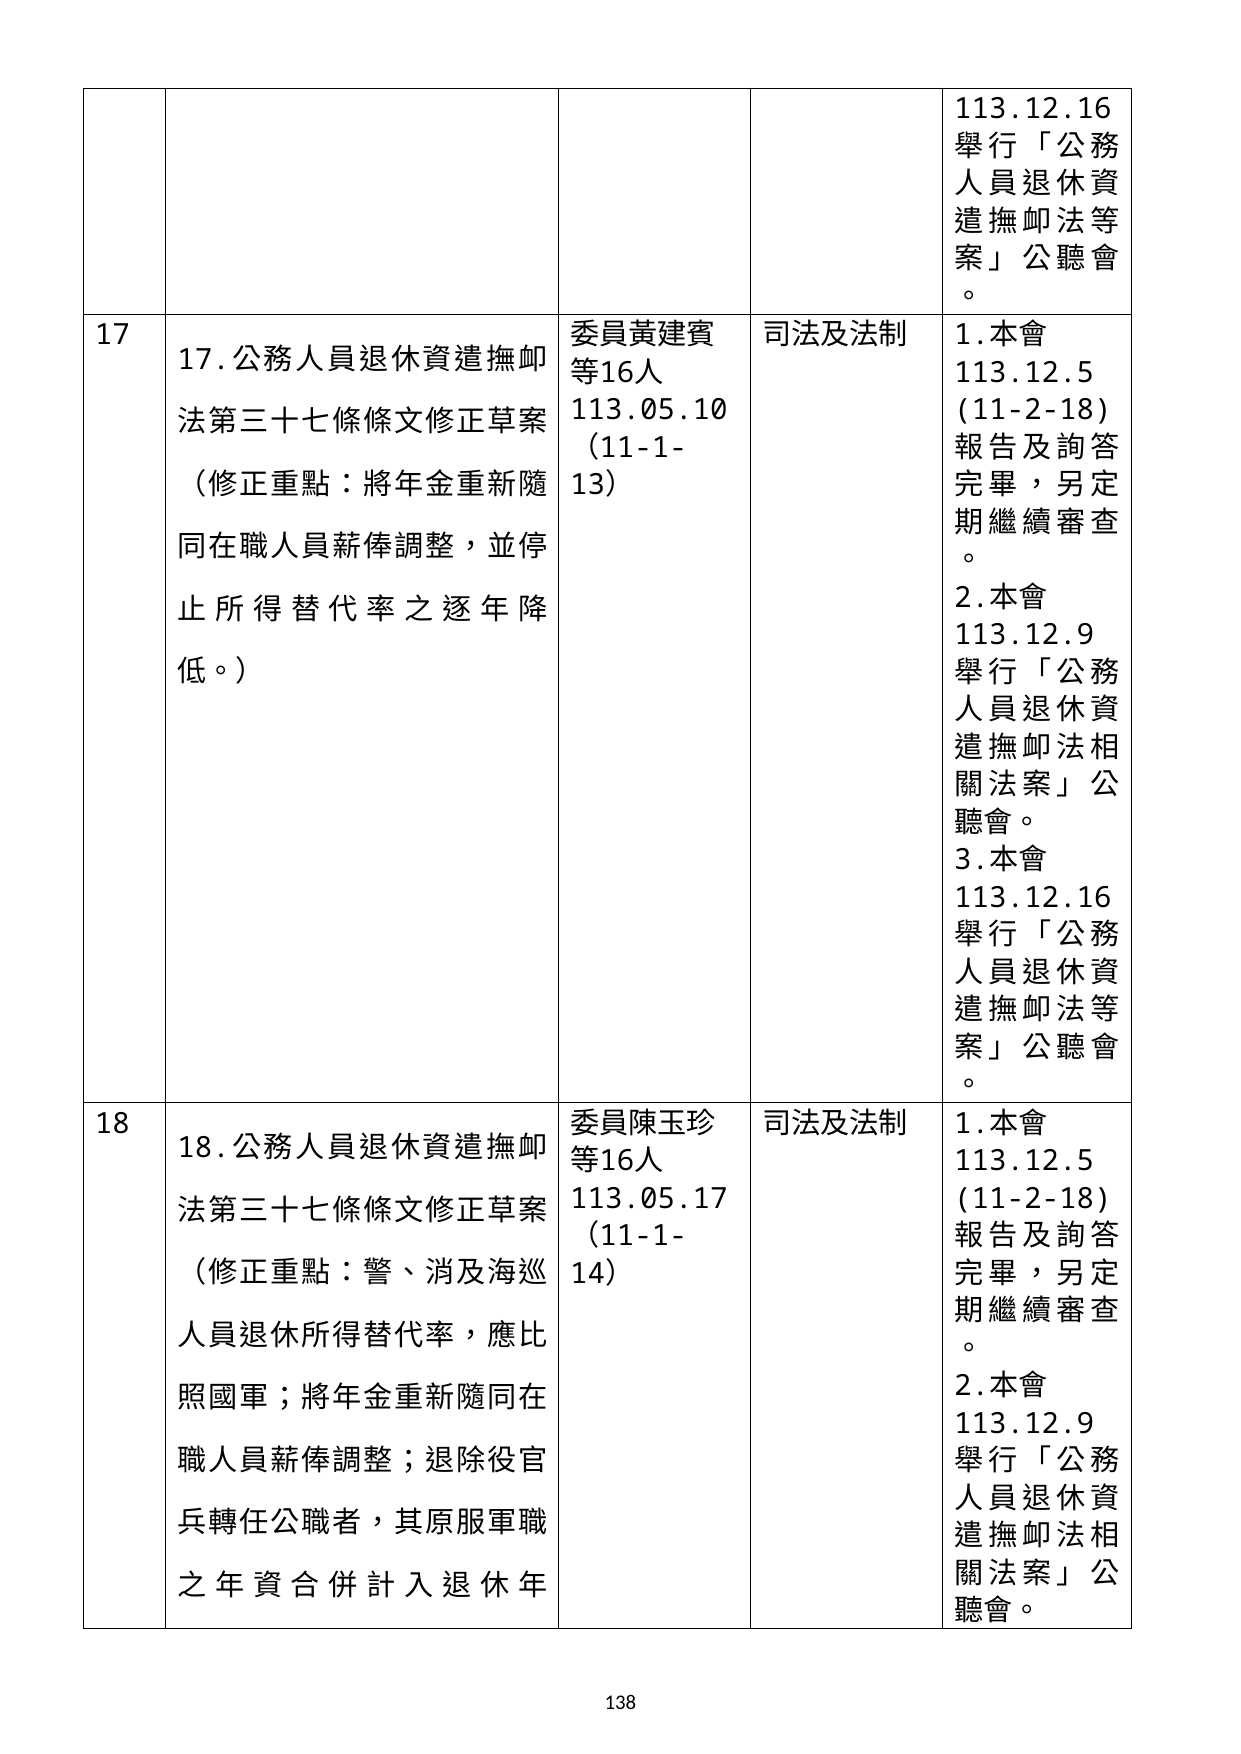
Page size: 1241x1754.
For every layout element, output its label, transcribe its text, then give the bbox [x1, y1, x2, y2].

table_cell 委員陳玉珍 等16人 113.05.17 （11-1-14） [559, 1103, 750, 1628]
table_cell [751, 89, 942, 314]
table_cell 17.公務人員退休資遣撫卹法第三十七條條文修正草案（修正重點：將年金重新隨同在職人員薪俸調整，並停止所得替代率之逐年降低。） [166, 315, 558, 1102]
table_cell 委員黃建賓 等16人 113.05.10 （11-1-13） [559, 315, 750, 1102]
table_cell [84, 89, 165, 314]
table_cell 113.12.16舉行「公務人員退休資遣撫卹法等案」公聽會。 [943, 89, 1131, 314]
table_cell [559, 89, 750, 314]
table_cell 17 [84, 315, 165, 1102]
table_cell 司法及法制 [751, 315, 942, 1102]
table_cell [166, 89, 558, 314]
table_cell 1.本會 113.12.5 (11-2-18)報告及詢答完畢，另定期繼續審查。 2.本會 113.12.9舉行「公務人員退休資遣撫卹法相關法案」公聽會。 3.本會 113.12.16舉行「公務人員退休資遣撫卹法等案」公聽會。 [943, 315, 1131, 1102]
table_cell 司法及法制 [751, 1103, 942, 1628]
table_cell 18 [84, 1103, 165, 1628]
table_cell 1.本會 113.12.5 (11-2-18)報告及詢答完畢，另定期繼續審查。 2.本會 113.12.9舉行「公務人員退休資遣撫卹法相關法案」公聽會。 [943, 1103, 1131, 1628]
table_cell 18.公務人員退休資遣撫卹法第三十七條條文修正草案（修正重點：警、消及海巡人員退休所得替代率，應比照國軍；將年金重新隨同在職人員薪俸調整；退除役官兵轉任公職者，其原服軍職之年資合併計入退休年 [166, 1103, 558, 1628]
